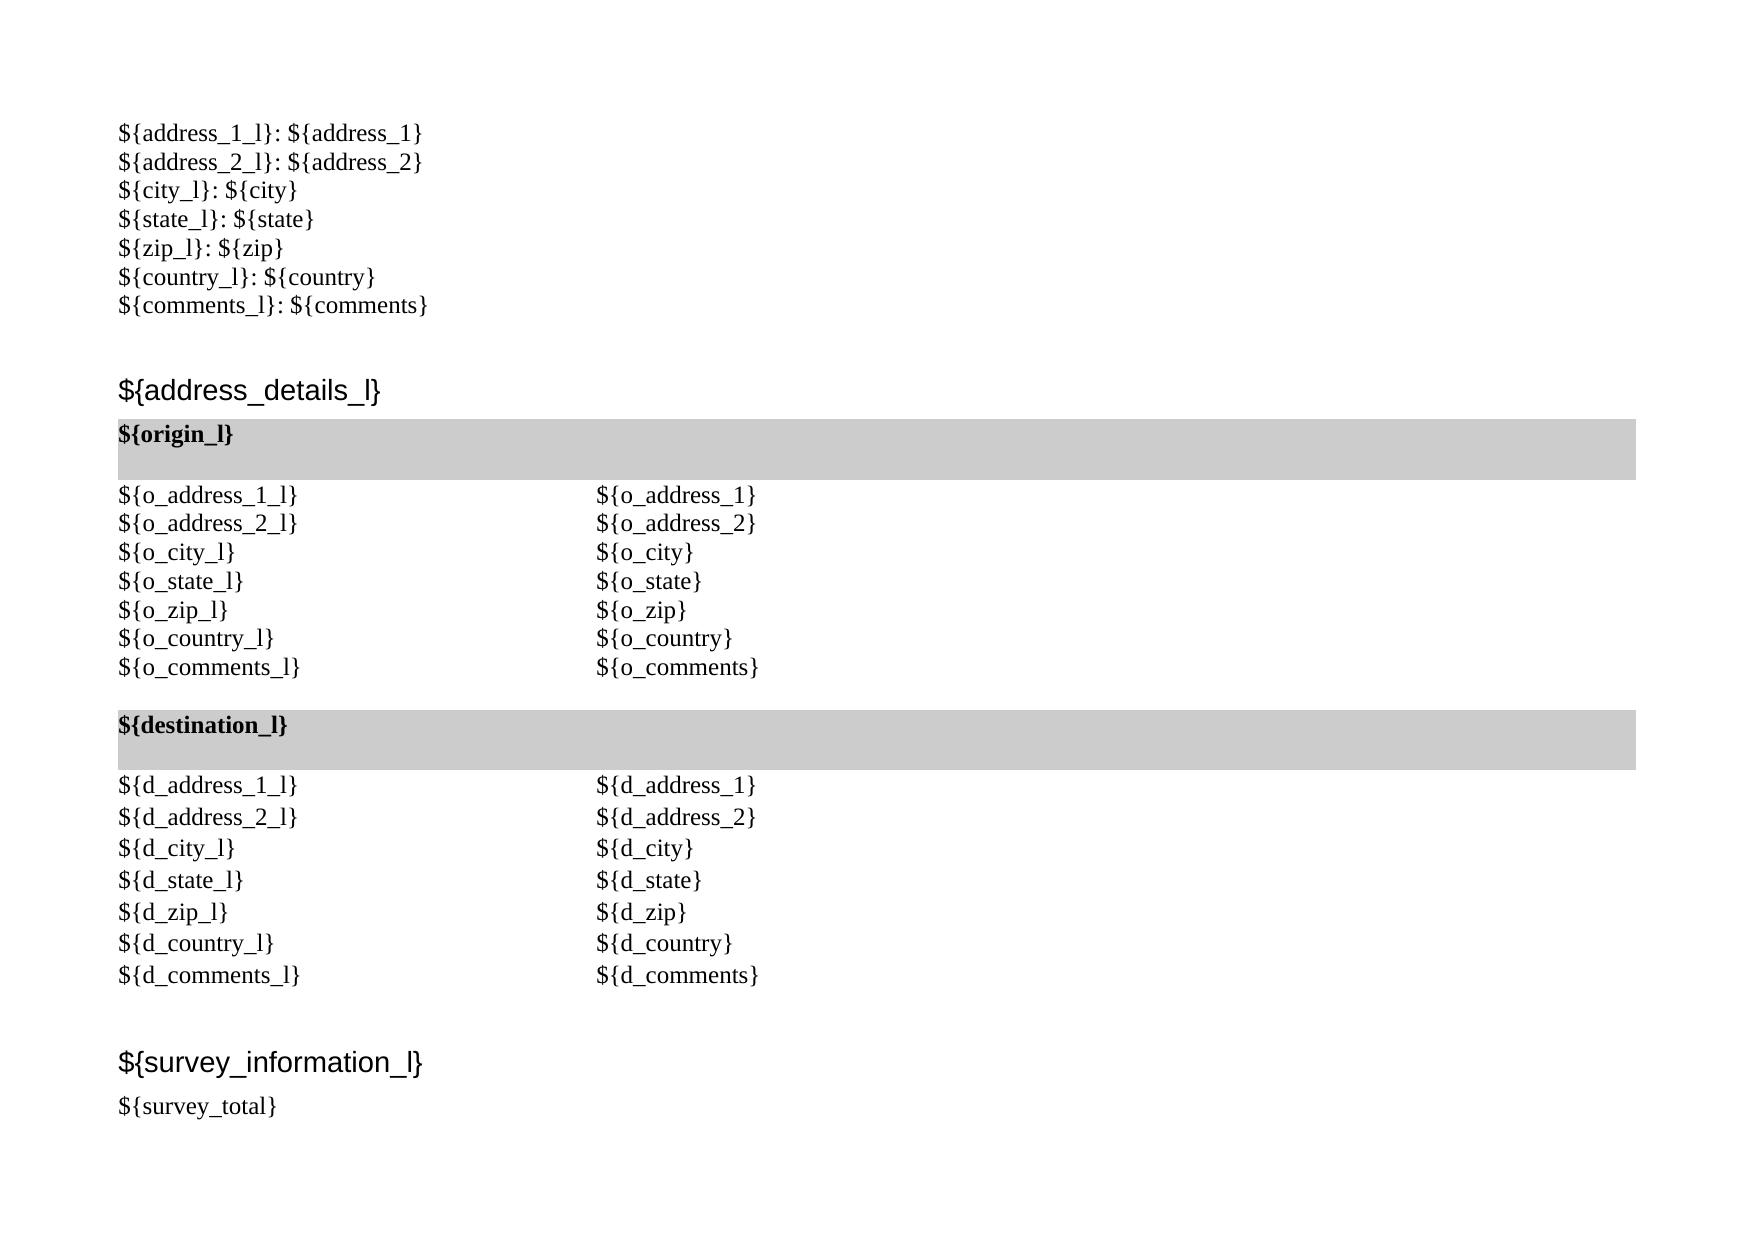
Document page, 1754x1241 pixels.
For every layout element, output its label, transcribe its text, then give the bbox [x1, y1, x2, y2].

text ${address_2_l}: ${address_2} [118, 147, 1636, 176]
text ${city_l}: ${city} [118, 176, 1636, 204]
table_header ${origin_l} [118, 419, 596, 480]
table_cell ${d_address_1} [596, 770, 1636, 802]
table_cell ${o_comments_l} [118, 652, 596, 681]
table_cell ${o_address_2_l} [118, 509, 596, 537]
subtitle ${survey_information_l} [118, 1045, 1636, 1079]
table_cell ${d_comments} [596, 960, 1636, 991]
table_cell ${d_country_l} [118, 928, 596, 960]
table_header [596, 419, 1636, 480]
table_cell ${d_city_l} [118, 834, 596, 865]
table_cell ${d_state} [596, 865, 1636, 897]
table_cell ${o_zip_l} [118, 595, 596, 623]
text ${state_l}: ${state} [118, 204, 1636, 233]
table_cell ${o_city} [596, 537, 1636, 566]
table_cell ${o_country} [596, 624, 1636, 652]
table_cell [596, 681, 1636, 710]
table_cell ${d_zip_l} [118, 897, 596, 928]
table_cell ${o_comments} [596, 652, 1636, 681]
table_cell ${d_state_l} [118, 865, 596, 897]
table_cell ${o_zip} [596, 595, 1636, 623]
table_cell [596, 710, 1636, 770]
text ${survey_total} [118, 1091, 1636, 1120]
table_cell ${d_address_2} [596, 802, 1636, 833]
text ${zip_l}: ${zip} [118, 233, 1636, 262]
table_cell ${o_state_l} [118, 566, 596, 595]
table_cell ${destination_l} [118, 710, 596, 770]
table_cell ${d_address_1_l} [118, 770, 596, 802]
table_cell ${d_comments_l} [118, 960, 596, 991]
table_cell ${o_state} [596, 566, 1636, 595]
table_cell ${o_city_l} [118, 537, 596, 566]
table_cell ${o_address_2} [596, 509, 1636, 537]
table_cell ${d_country} [596, 928, 1636, 960]
text ${address_1_l}: ${address_1} [118, 118, 1636, 147]
text ${country_l}: ${country} [118, 262, 1636, 291]
table_cell ${o_country_l} [118, 624, 596, 652]
subtitle ${address_details_l} [118, 373, 1636, 407]
table_cell ${d_city} [596, 834, 1636, 865]
table_cell ${d_zip} [596, 897, 1636, 928]
text ${comments_l}: ${comments} [118, 291, 1636, 319]
table_cell ${d_address_2_l} [118, 802, 596, 833]
table_cell ${o_address_1} [596, 480, 1636, 508]
table_cell [118, 681, 596, 710]
table_cell ${o_address_1_l} [118, 480, 596, 508]
